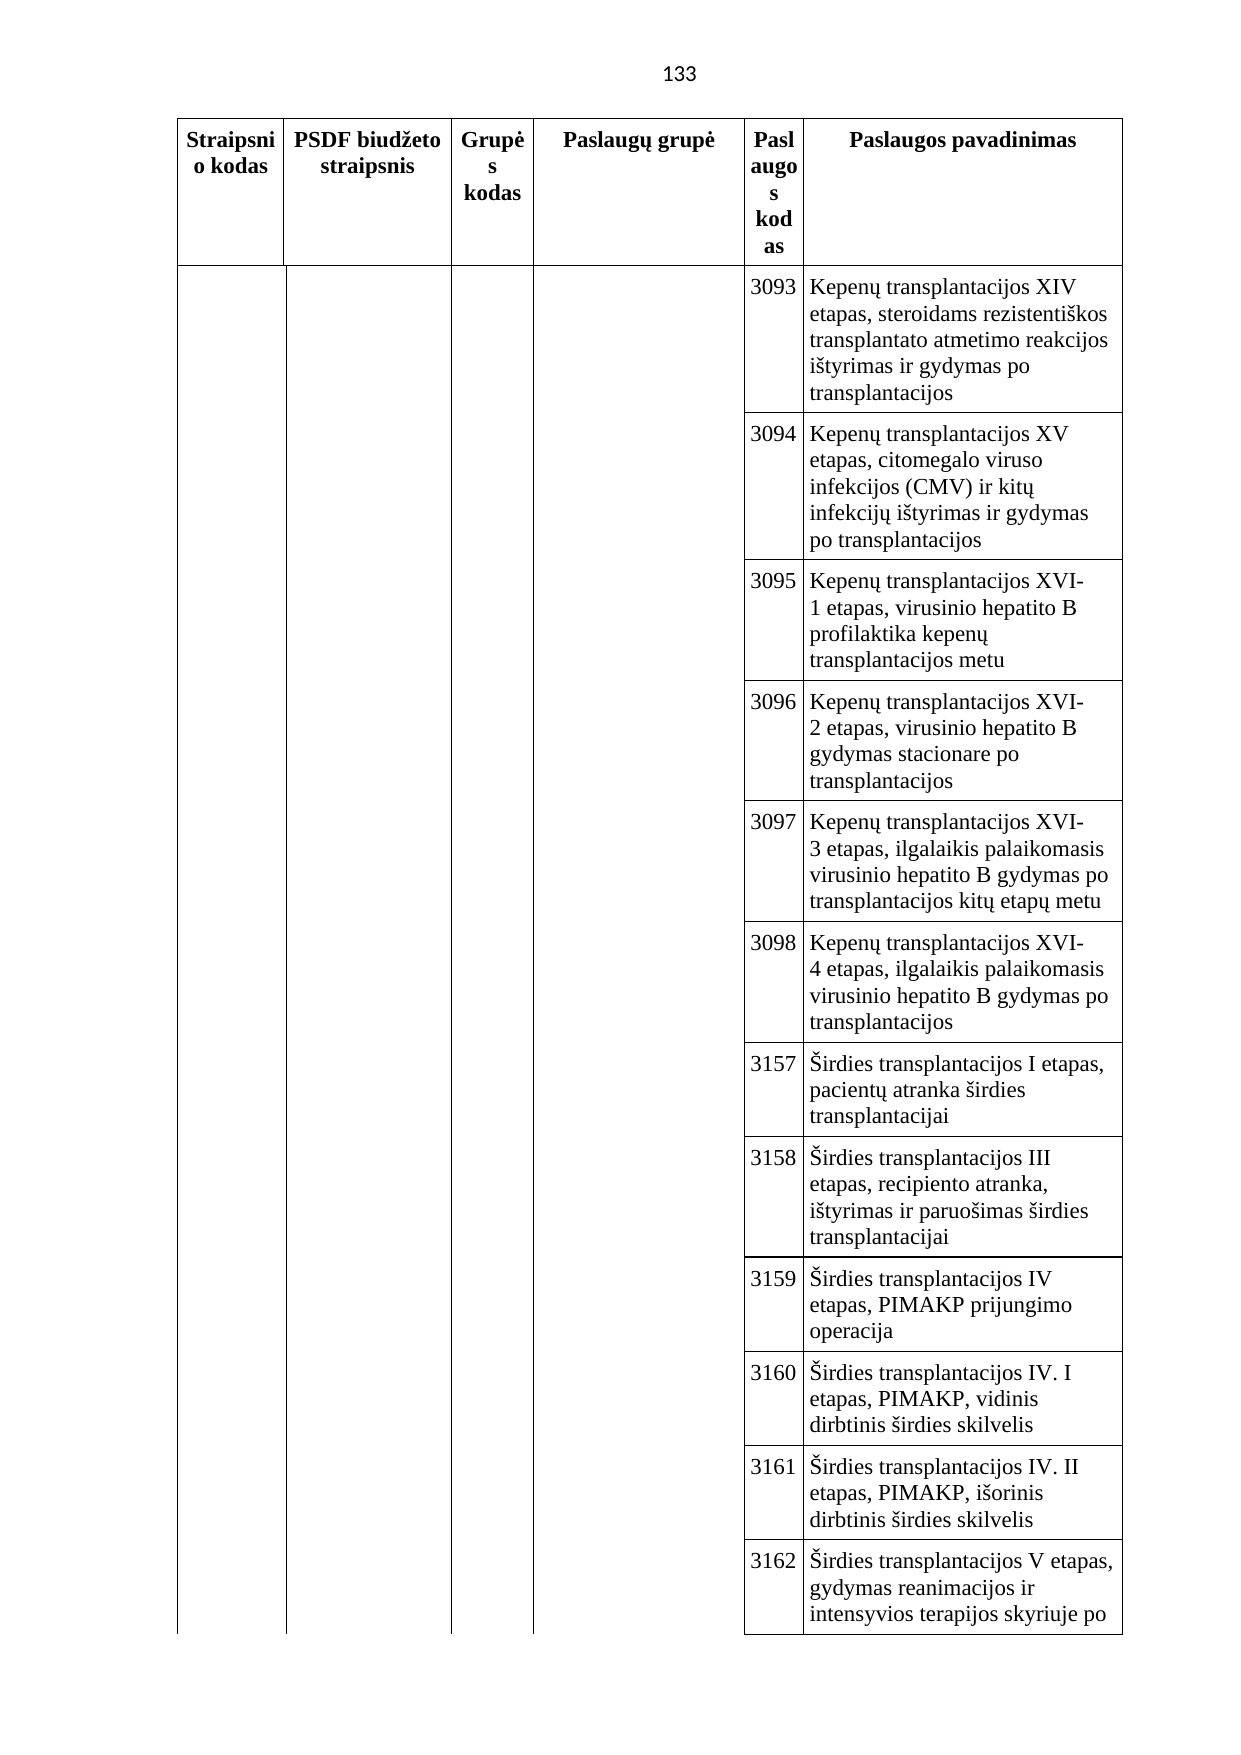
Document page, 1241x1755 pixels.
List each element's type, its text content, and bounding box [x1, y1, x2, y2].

table_cell [178, 412, 286, 559]
table_cell Širdies transplantacijos IV etapas, PIMAKP prijungimo operacija [804, 1258, 1122, 1351]
table_cell [287, 921, 451, 1042]
table_cell [534, 1445, 744, 1539]
table_cell [452, 1256, 533, 1351]
table_cell [178, 680, 286, 800]
table_cell Kepenų transplantacijos XVI-3 etapas, ilgalaikis palaikomasis virusinio hepatito B gydymas po transplantacijos kitų etapų metu [804, 801, 1122, 921]
table_cell 3095 [745, 560, 803, 680]
table_cell Kepenų transplantacijos XVI-2 etapas, virusinio hepatito B gydymas stacionare po transplantacijos [804, 681, 1122, 800]
table_cell [534, 1042, 744, 1136]
table_cell [287, 1445, 451, 1539]
table_cell [452, 1351, 533, 1445]
table_cell [534, 1256, 744, 1351]
table_cell [534, 1539, 744, 1633]
table_cell Kepenų transplantacijos XVI-4 etapas, ilgalaikis palaikomasis virusinio hepatito B gydymas po transplantacijos [804, 922, 1122, 1042]
table_header Straipsnio kodas [178, 119, 283, 265]
table_cell 3161 [745, 1446, 803, 1539]
table_cell Širdies transplantacijos I etapas, pacientų atranka širdies transplantacijai [804, 1043, 1122, 1136]
table_cell [287, 266, 451, 412]
table_cell [534, 921, 744, 1042]
table_cell Širdies transplantacijos III etapas, recipiento atranka, ištyrimas ir paruošimas širdies transplantacijai [804, 1137, 1122, 1256]
table_cell [287, 1539, 451, 1633]
table_cell 3159 [745, 1258, 803, 1351]
table_cell [452, 1539, 533, 1633]
table_cell [452, 921, 533, 1042]
table_cell [178, 1539, 286, 1633]
table_cell Kepenų transplantacijos XV etapas, citomegalo viruso infekcijos (CMV) ir kitų infekcijų ištyrimas ir gydymas po transplantacijos [804, 413, 1122, 559]
table_cell [178, 1445, 286, 1539]
table_cell [534, 680, 744, 800]
table_header PSDF biudžeto straipsnis [284, 119, 451, 265]
table_cell [452, 800, 533, 921]
table_cell Kepenų transplantacijos XVI-1 etapas, virusinio hepatito B profilaktika kepenų transplantacijos metu [804, 560, 1122, 680]
table_cell 3098 [745, 922, 803, 1042]
table_cell [534, 266, 744, 412]
table_cell 3157 [745, 1043, 803, 1136]
table_cell [452, 266, 533, 412]
table_cell [534, 1351, 744, 1445]
table_header Paslaugos pavadinimas [804, 119, 1122, 265]
table_header Paslaugos kodas [745, 119, 803, 265]
table_cell [452, 1445, 533, 1539]
table_cell [287, 559, 451, 680]
table_cell [287, 680, 451, 800]
table_cell [534, 1136, 744, 1256]
table_cell Širdies transplantacijos IV. I etapas, PIMAKP, vidinis dirbtinis širdies skilvelis [804, 1352, 1122, 1445]
table_cell 3162 [745, 1540, 803, 1633]
table_cell Kepenų transplantacijos XIV etapas, steroidams rezistentiškos transplantato atmetimo reakcijos ištyrimas ir gydymas po transplantacijos [804, 266, 1122, 412]
table_cell [452, 1042, 533, 1136]
table_cell [452, 559, 533, 680]
table_cell [287, 1042, 451, 1136]
table_cell [287, 1256, 451, 1351]
table_cell [178, 1256, 286, 1351]
table_cell Širdies transplantacijos V etapas, gydymas reanimacijos ir intensyvios terapijos skyriuje po [804, 1540, 1122, 1633]
table_cell [287, 1351, 451, 1445]
table_cell [178, 1351, 286, 1445]
table_cell [534, 559, 744, 680]
table_cell 3096 [745, 681, 803, 800]
table_cell [178, 921, 286, 1042]
table_cell 3160 [745, 1352, 803, 1445]
table_cell [178, 1042, 286, 1136]
table_cell 3097 [745, 801, 803, 921]
table_cell 3093 [745, 266, 803, 412]
table_header Paslaugų grupė [534, 119, 744, 265]
table_cell [287, 1136, 451, 1256]
table_cell [178, 1136, 286, 1256]
table_cell [452, 412, 533, 559]
table_cell [287, 800, 451, 921]
table_cell [287, 412, 451, 559]
table_cell [534, 800, 744, 921]
table_cell 3158 [745, 1137, 803, 1256]
table_header Grupės kodas [452, 119, 533, 265]
table_cell [452, 1136, 533, 1256]
table_cell [534, 412, 744, 559]
table_cell 3094 [745, 413, 803, 559]
table_cell Širdies transplantacijos IV. II etapas, PIMAKP, išorinis dirbtinis širdies skilvelis [804, 1446, 1122, 1539]
table_cell [178, 266, 286, 412]
table_cell [452, 680, 533, 800]
table_cell [178, 800, 286, 921]
table_cell [178, 559, 286, 680]
